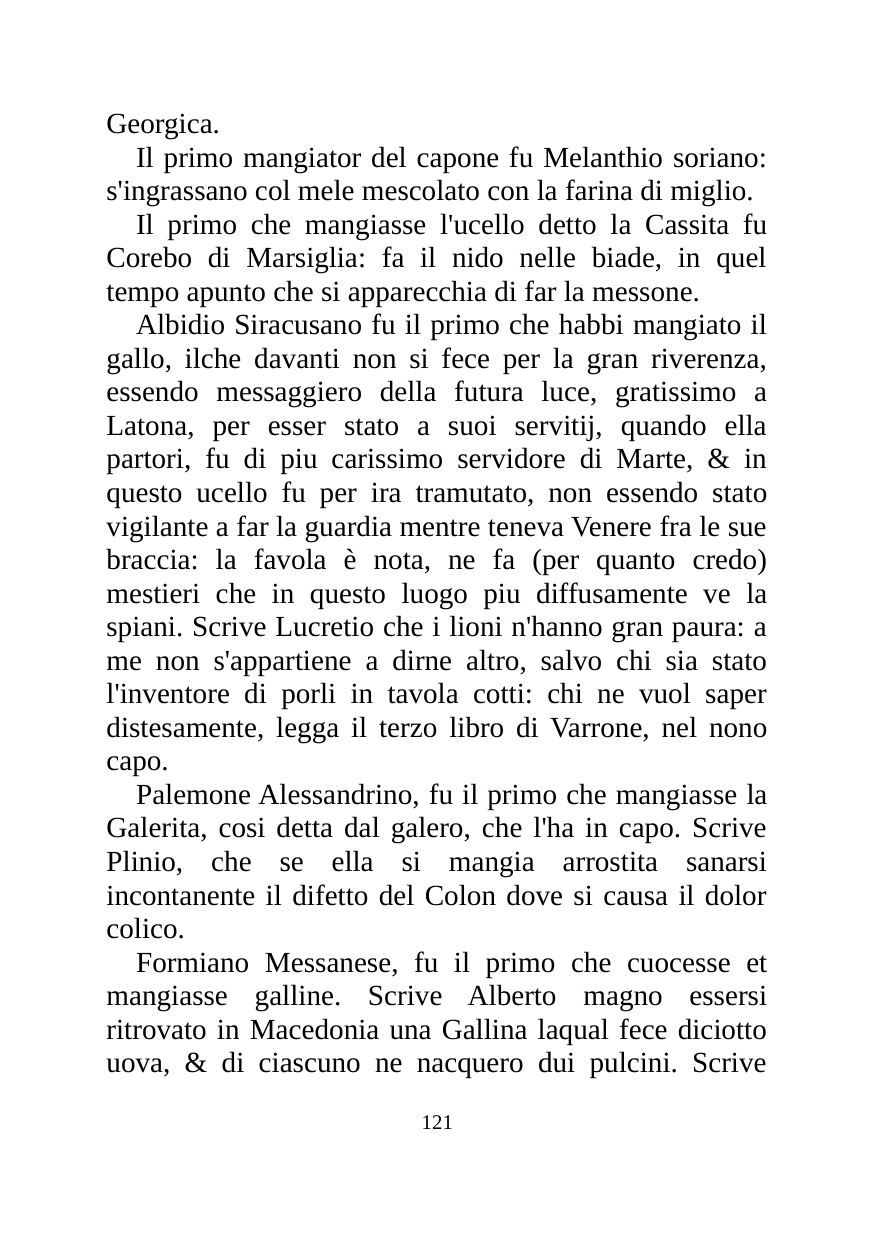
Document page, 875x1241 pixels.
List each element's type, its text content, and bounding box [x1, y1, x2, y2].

text Georgica. [106, 106, 768, 140]
text Il primo mangiator del capone fu Melanthio soriano: s'ingrassano col mele mescolato con la farina di miglio. [106, 140, 768, 207]
text Albidio Siracusano fu il primo che habbi mangiato il gallo, ilche davanti non si fece per la gran riverenza, essendo messaggiero della futura luce, gratissimo a Latona, per esser stato a suoi servitij, quando ella partori, fu di piu carissimo servidore di Marte, & in questo ucello fu per ira tramutato, non essendo stato vigilante a far la guardia mentre teneva Venere fra le sue braccia: la favola è nota, ne fa (per quanto credo) mestieri che in questo luogo piu diffusamente ve la spiani. Scrive Lucretio che i lioni n'hanno gran paura: a me non s'appartiene a dirne altro, salvo chi sia stato l'inventore di porli in tavola cotti: chi ne vuol saper distesamente, legga il terzo libro di Varrone, nel nono capo. [106, 307, 768, 777]
text Il primo che mangiasse l'ucello detto la Cassita fu Corebo di Marsiglia: fa il nido nelle biade, in quel tempo apunto che si apparecchia di far la messone. [106, 207, 768, 307]
text Palemone Alessandrino, fu il primo che mangiasse la Galerita, cosi detta dal galero, che l'ha in capo. Scrive Plinio, che se ella si mangia arrostita sanarsi incontanente il difetto del Colon dove si causa il dolor colico. [106, 777, 768, 945]
text Formiano Messanese, fu il primo che cuocesse et mangiasse galline. Scrive Alberto magno essersi ritrovato in Macedonia una Gallina laqual fece diciotto uova, & di ciascuno ne nacquero dui pulcini. Scrive [106, 945, 768, 1079]
